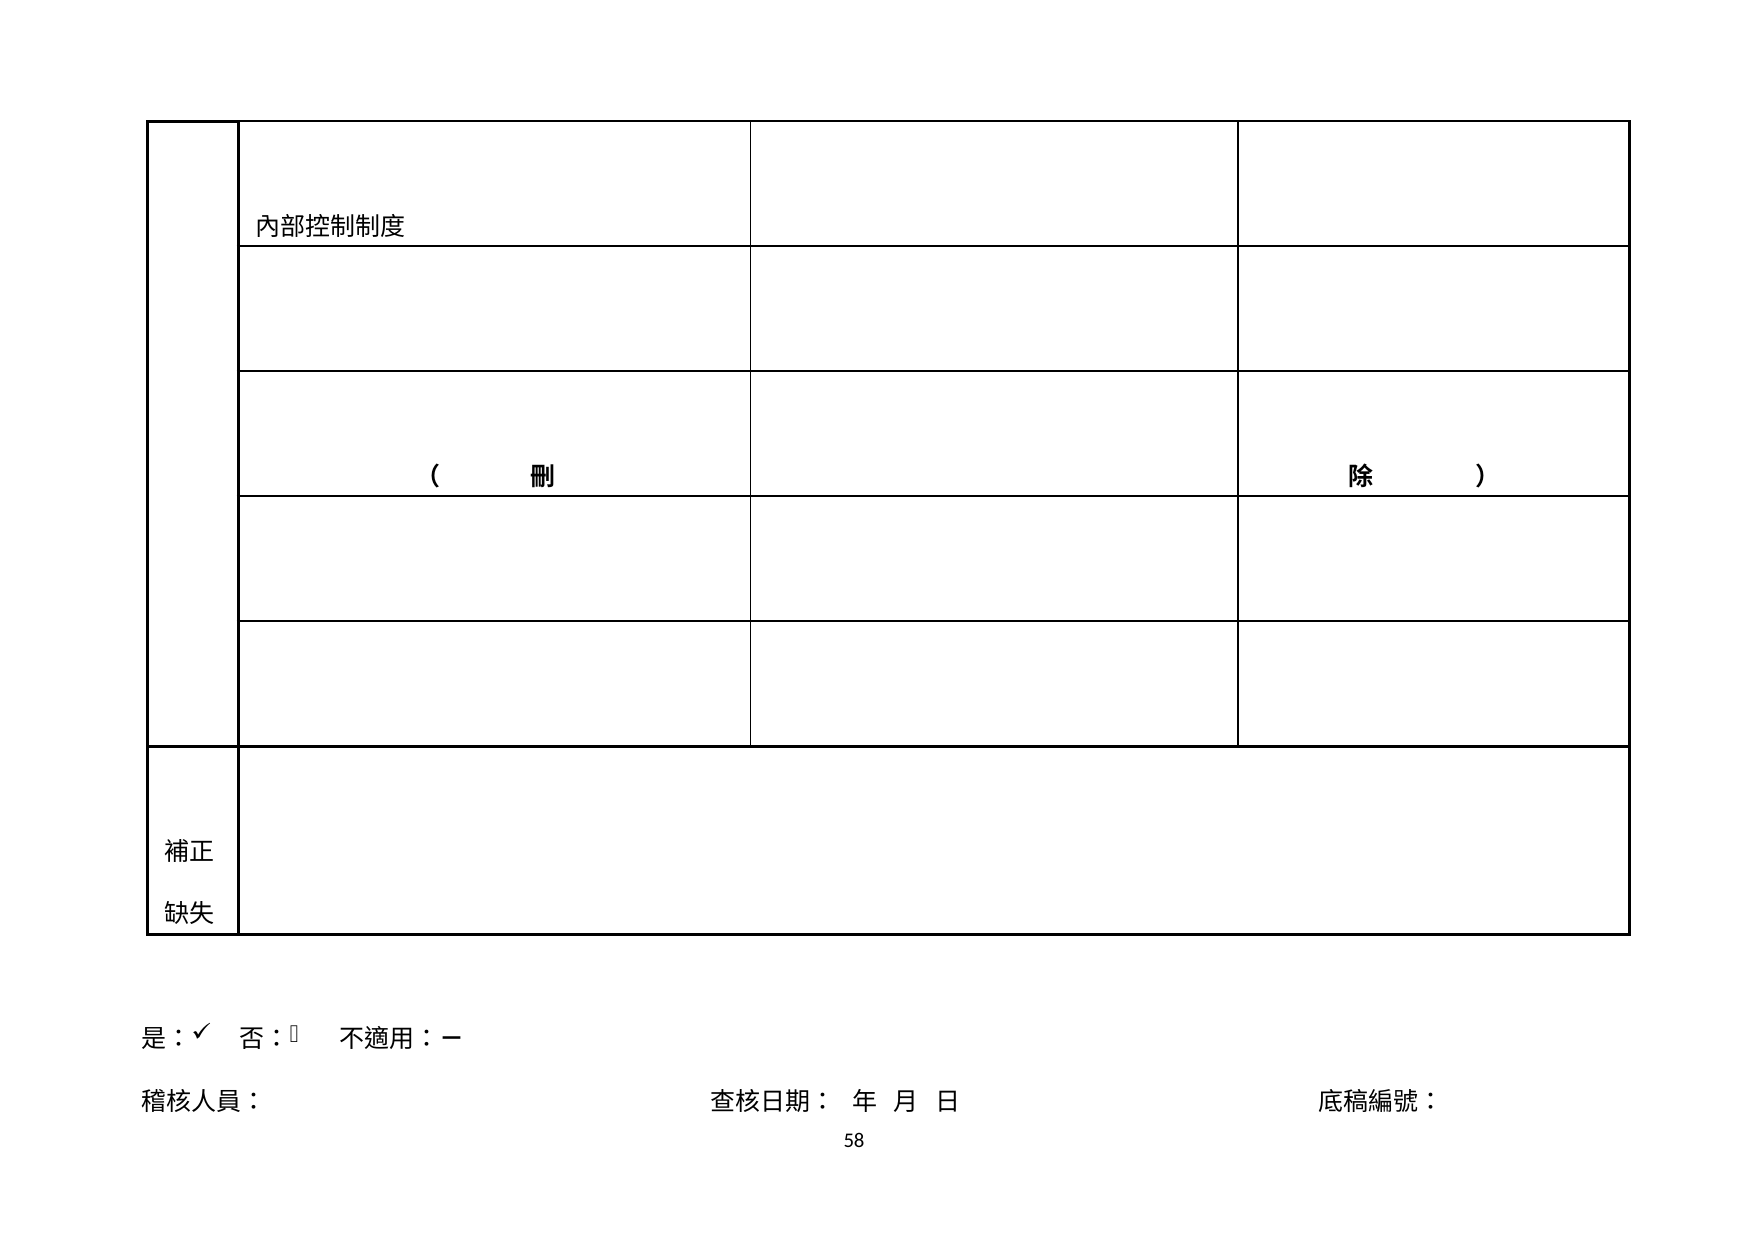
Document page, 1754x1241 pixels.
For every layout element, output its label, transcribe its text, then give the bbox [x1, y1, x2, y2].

table_cell [240, 748, 1628, 933]
table_cell 補正 缺失 [149, 748, 237, 933]
table_cell [1239, 122, 1628, 245]
text 是： 否： 不適用：－ [139, 995, 1606, 1058]
text 稽核人員： 查核日期： 年 月 日 底稿編號： [139, 1058, 1564, 1120]
table_cell [751, 372, 1237, 495]
table_cell [1239, 622, 1628, 745]
table_cell [240, 497, 750, 620]
table_cell 內部控制制度 [240, 122, 750, 245]
table_cell [1239, 497, 1628, 620]
table_cell [751, 122, 1237, 245]
table_cell 除 ） [1239, 372, 1628, 495]
table_cell [751, 247, 1237, 370]
table_cell [240, 622, 750, 745]
table_header [149, 123, 237, 745]
table_cell [751, 497, 1237, 620]
table_cell [1239, 247, 1628, 370]
table_cell [751, 622, 1237, 745]
table_cell [240, 247, 750, 370]
table_cell （ 刪 [240, 372, 750, 495]
